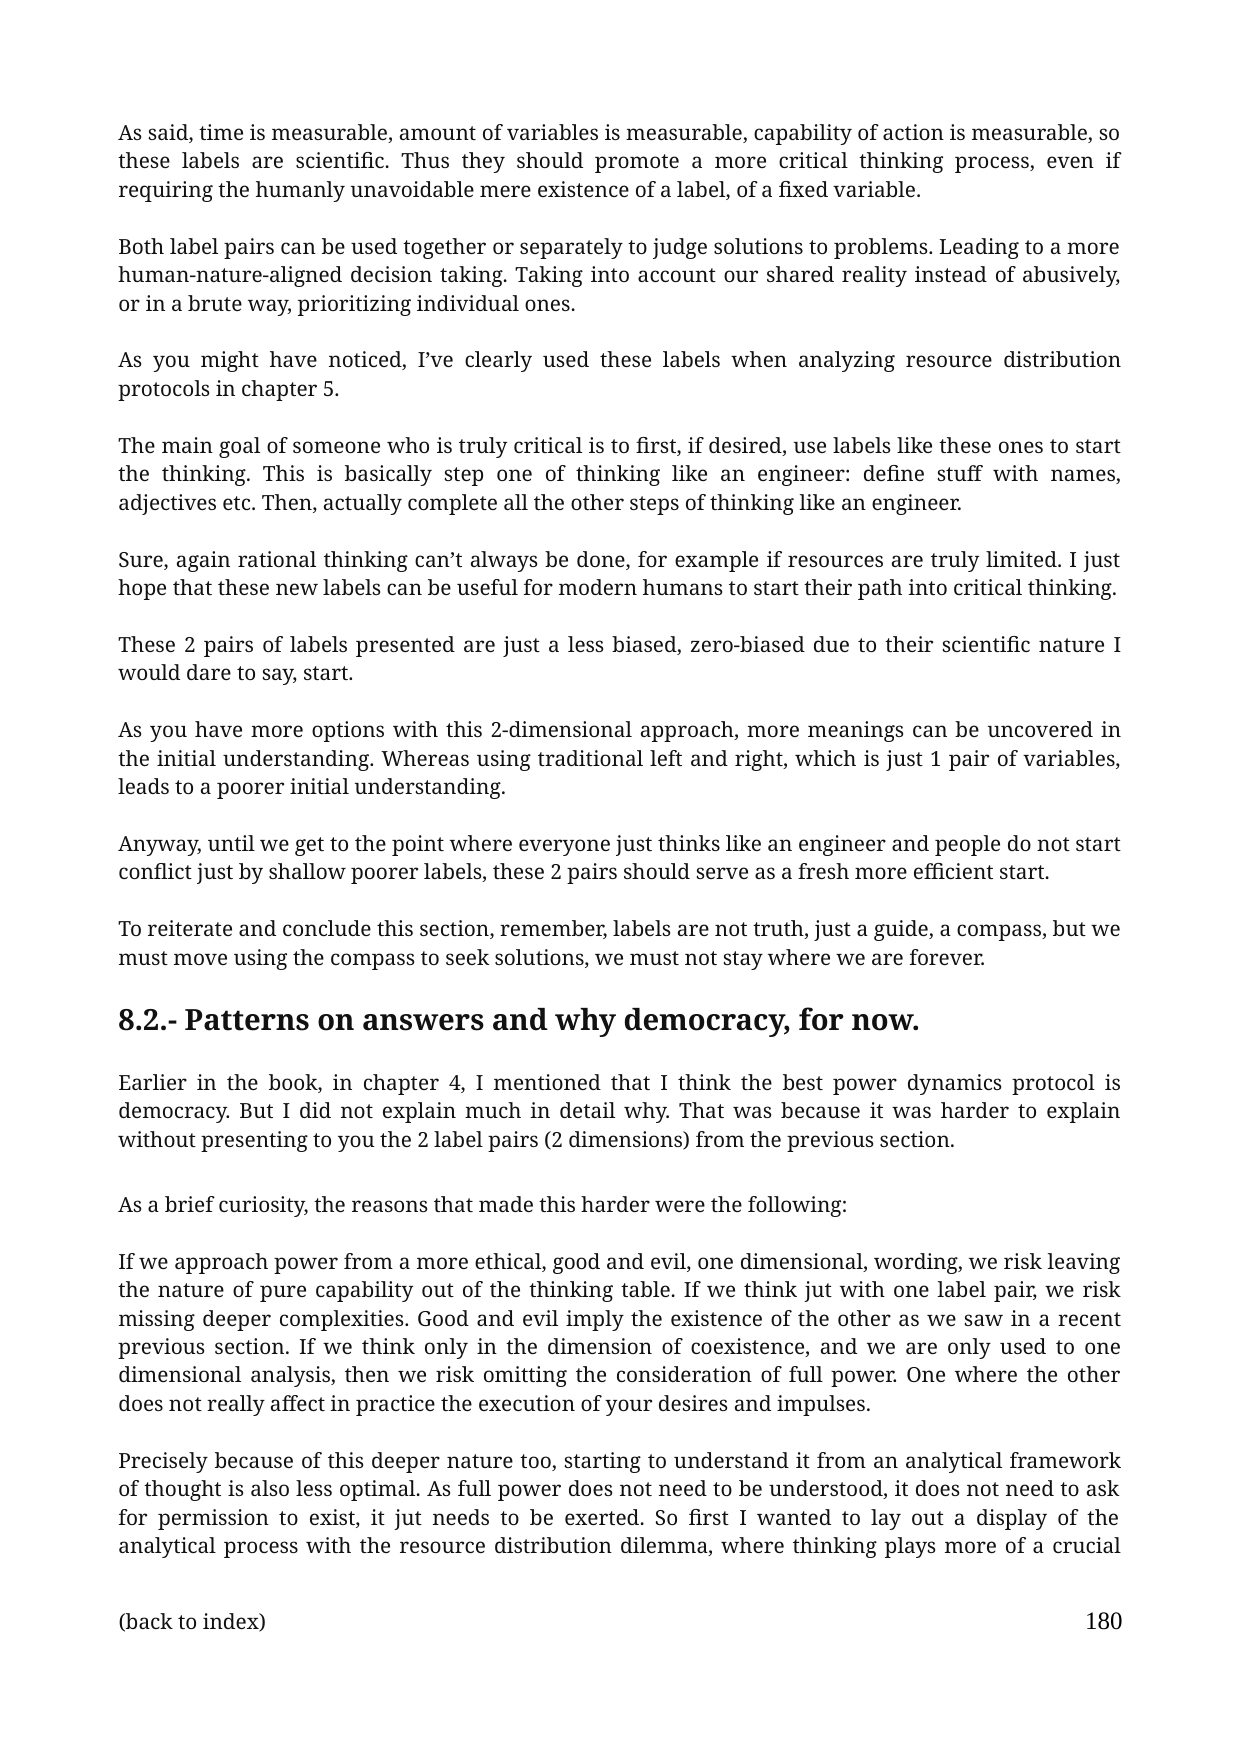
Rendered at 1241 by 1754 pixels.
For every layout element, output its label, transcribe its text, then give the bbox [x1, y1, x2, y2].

text As you have more options with this 2-dimensional approach, more meanings can be uncovered in the initial understanding. Whereas using traditional left and right, which is just 1 pair of variables, leads to a poorer initial understanding. [118, 715, 1122, 801]
text As said, time is measurable, amount of variables is measurable, capability of action is measurable, so these labels are scientific. Thus they should promote a more critical thinking process, even if requiring the humanly unavoidable mere existence of a label, of a fixed variable. [118, 118, 1122, 203]
text To reiterate and conclude this section, remember, labels are not truth, just a guide, a compass, but we must move using the compass to seek solutions, we must not stay where we are forever. [118, 914, 1122, 971]
text Sure, again rational thinking can’t always be done, for example if resources are truly limited. I just hope that these new labels can be useful for modern humans to start their path into critical thinking. [118, 545, 1122, 602]
text Anyway, until we get to the point where everyone just thinks like an engineer and people do not start conflict just by shallow poorer labels, these 2 pairs should serve as a fresh more efficient start. [118, 829, 1122, 886]
text If we approach power from a more ethical, good and evil, one dimensional, wording, we risk leaving the nature of pure capability out of the thinking table. If we think jut with one label pair, we risk missing deeper complexities. Good and evil imply the existence of the other as we saw in a recent previous section. If we think only in the dimension of coexistence, and we are only used to one dimensional analysis, then we risk omitting the consideration of full power. One where the other does not really affect in practice the execution of your desires and impulses. [118, 1247, 1122, 1417]
text Both label pairs can be used together or separately to judge solutions to problems. Leading to a more human-nature-aligned decision taking. Taking into account our shared reality instead of abusively, or in a brute way, prioritizing individual ones. [118, 232, 1122, 317]
text These 2 pairs of labels presented are just a less biased, zero-biased due to their scientific nature I would dare to say, start. [118, 630, 1122, 687]
text As a brief curiosity, the reasons that made this harder were the following: [118, 1190, 1122, 1218]
text Precisely because of this deeper nature too, starting to understand it from an analytical framework of thought is also less optimal. As full power does not need to be understood, it does not need to ask for permission to exist, it jut needs to be exerted. So first I wanted to lay out a display of the analytical process with the resource distribution dilemma, where thinking plays more of a crucial [118, 1446, 1122, 1560]
text The main goal of someone who is truly critical is to first, if desired, use labels like these ones to start the thinking. This is basically step one of thinking like an engineer: define stuff with names, adjectives etc. Then, actually complete all the other steps of thinking like an engineer. [118, 431, 1122, 516]
text 8.2.- Patterns on answers and why democracy, for now. [118, 1000, 1122, 1039]
text As you might have noticed, I’ve clearly used these labels when analyzing resource distribution protocols in chapter 5. [118, 346, 1122, 402]
text Earlier in the book, in chapter 4, I mentioned that I think the best power dynamics protocol is democracy. But I did not explain much in detail why. That was because it was harder to explain without presenting to you the 2 label pairs (2 dimensions) from the previous section. [118, 1068, 1122, 1153]
